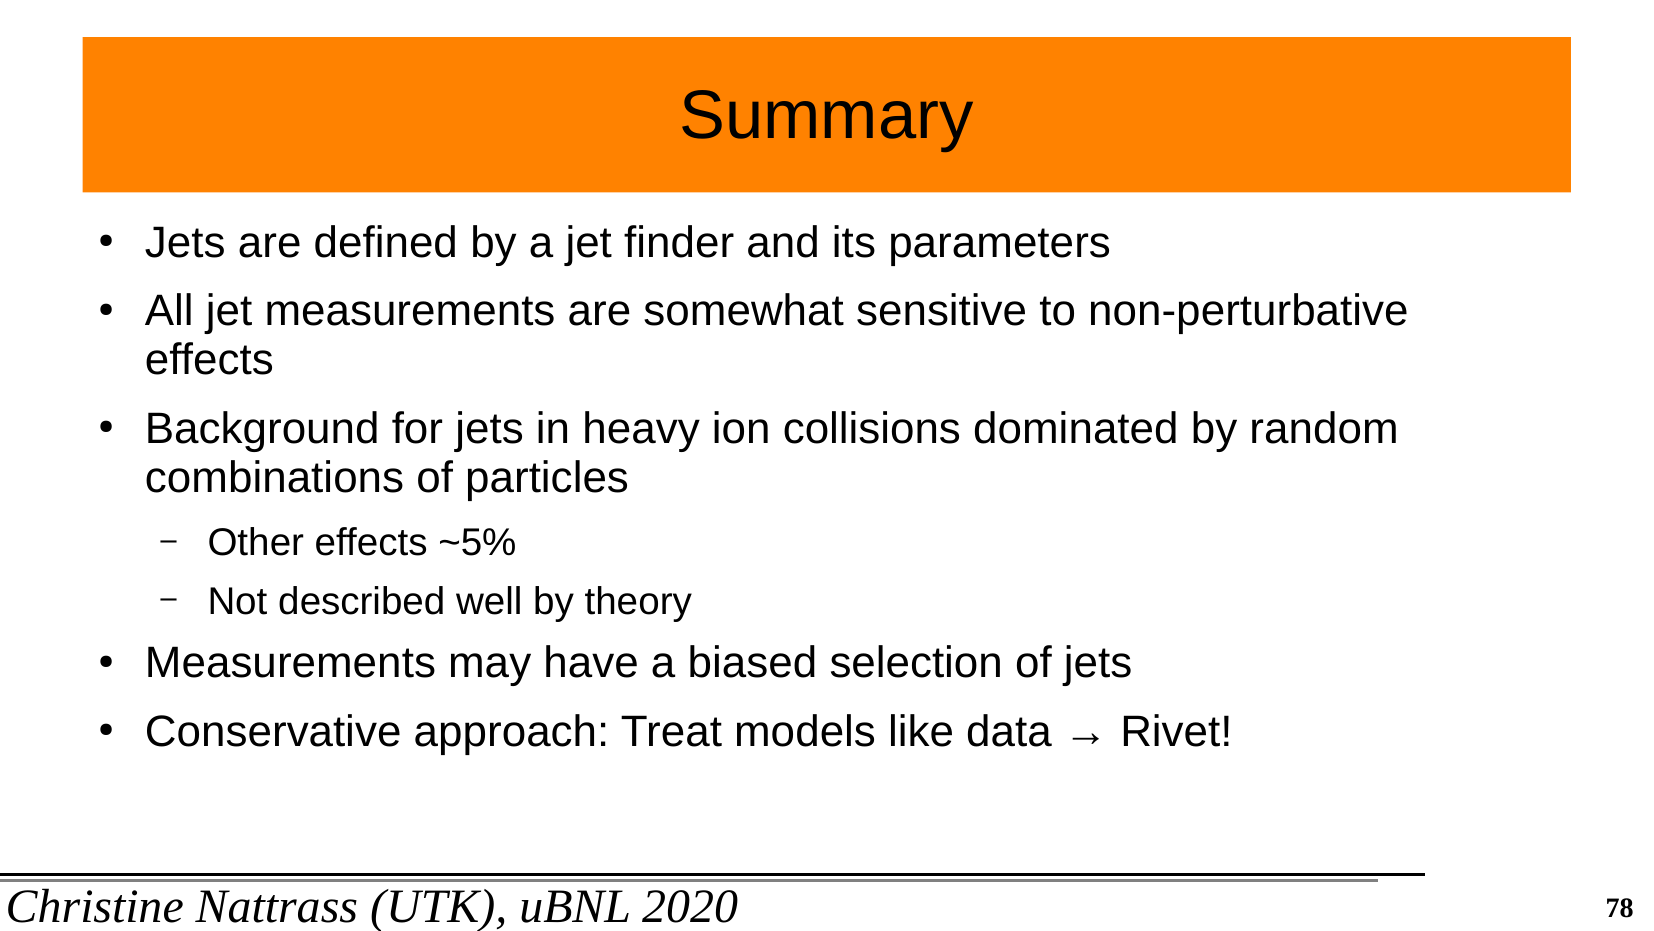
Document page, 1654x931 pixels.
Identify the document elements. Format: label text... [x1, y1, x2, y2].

title Summary [82, 37, 1571, 193]
list Jets are defined by a jet finder and its parameters All jet measurements are somewhat sensitive to non-perturbative effects Background for jets in heavy ion collisions dominated by random combinations of particles Other effects ~5% Not described well by theory Measurements may have a biased selection of jets Conservative approach: Treat models like data → Rivet! [82, 217, 1538, 758]
